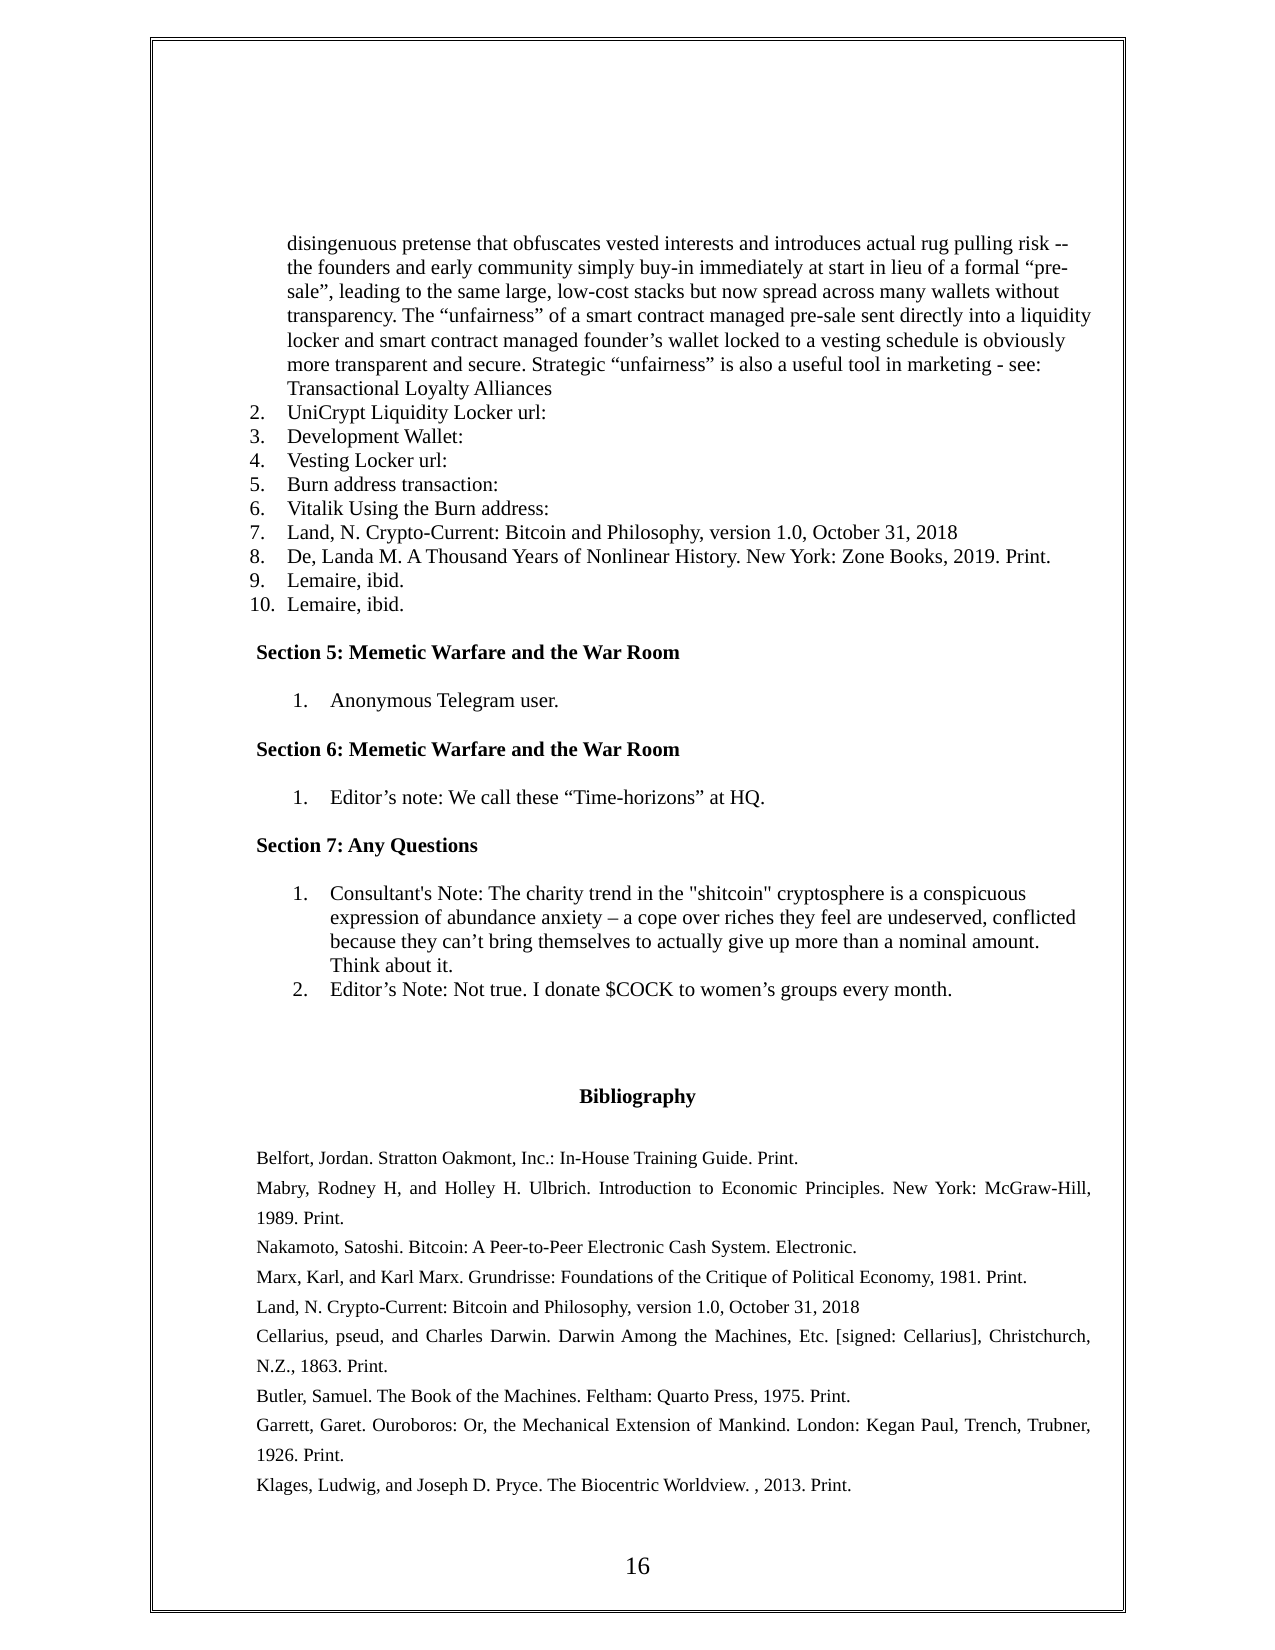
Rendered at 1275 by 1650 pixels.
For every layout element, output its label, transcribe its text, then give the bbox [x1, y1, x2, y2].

list De, Landa M. A Thousand Years of Nonlinear History. New York: Zone Books, 2019. Print. [249, 544, 1093, 568]
list Vitalik Using the Burn address: [249, 496, 1093, 520]
list Development Wallet: [249, 424, 1093, 448]
text Garrett, Garet. Ouroboros: Or, the Mechanical Extension of Mankind. London: Kegan Paul, Trench, Trubner, 1926. Print. [256, 1414, 1093, 1466]
list Burn address transaction: [249, 472, 1093, 496]
list Vesting Locker url: [249, 448, 1093, 472]
text Nakamoto, Satoshi. Bitcoin: A Peer-to-Peer Electronic Cash System. Electronic. [256, 1236, 1093, 1258]
list UniCrypt Liquidity Locker url: [249, 400, 1093, 424]
text Land, N. Crypto-Current: Bitcoin and Philosophy, version 1.0, October 31, 2018 [256, 1296, 1093, 1317]
list Lemaire, ibid. [249, 568, 1093, 592]
text Klages, Ludwig, and Joseph D. Pryce. The Biocentric Worldview. , 2013. Print. [256, 1474, 1093, 1495]
list Anonymous Telegram user. [292, 688, 1093, 712]
list Editor’s note: We call these “Time-horizons” at HQ. [292, 785, 1093, 809]
text Section 7: Any Questions [227, 833, 1093, 857]
text Mabry, Rodney H, and Holley H. Ulbrich. Introduction to Economic Principles. New York: McGraw-Hill, 1989. Print. [256, 1177, 1093, 1228]
list Lemaire, ibid. [249, 592, 1093, 616]
text Belfort, Jordan. Stratton Oakmont, Inc.: In-House Training Guide. Print. [256, 1147, 1093, 1169]
text Bibliography [182, 1084, 1093, 1108]
list Editor’s Note: Not true. I donate $COCK to women’s groups every month. [292, 977, 1093, 1001]
list Land, N. Crypto-Current: Bitcoin and Philosophy, version 1.0, October 31, 2018 [249, 520, 1093, 544]
text Cellarius, pseud, and Charles Darwin. Darwin Among the Machines, Etc. [signed: Cellarius], Christchurch, N.Z., 1863. Print. [256, 1325, 1093, 1377]
text Section 5: Memetic Warfare and the War Room [227, 640, 1093, 664]
list Consultant's Note: The charity trend in the "shitcoin" cryptosphere is a conspicuous expression of abundance anxiety – a cope over riches they feel are undeserved, conflicted because they can’t bring themselves to actually give up more than a nominal amount. Think about it. [292, 881, 1093, 977]
list disingenuous pretense that obfuscates vested interests and introduces actual rug pulling risk -- the founders and early community simply buy-in immediately at start in lieu of a formal “pre-sale”, leading to the same large, low-cost stacks but now spread across many wallets without transparency. The “unfairness” of a smart contract managed pre-sale sent directly into a liquidity locker and smart contract managed founder’s wallet locked to a vesting schedule is obviously more transparent and secure. Strategic “unfairness” is also a useful tool in marketing - see: Transactional Loyalty Alliances [249, 231, 1093, 400]
text Marx, Karl, and Karl Marx. Grundrisse: Foundations of the Critique of Political Economy, 1981. Print. [256, 1266, 1093, 1287]
text Butler, Samuel. The Book of the Machines. Feltham: Quarto Press, 1975. Print. [256, 1385, 1093, 1406]
text Section 6: Memetic Warfare and the War Room [227, 737, 1093, 761]
